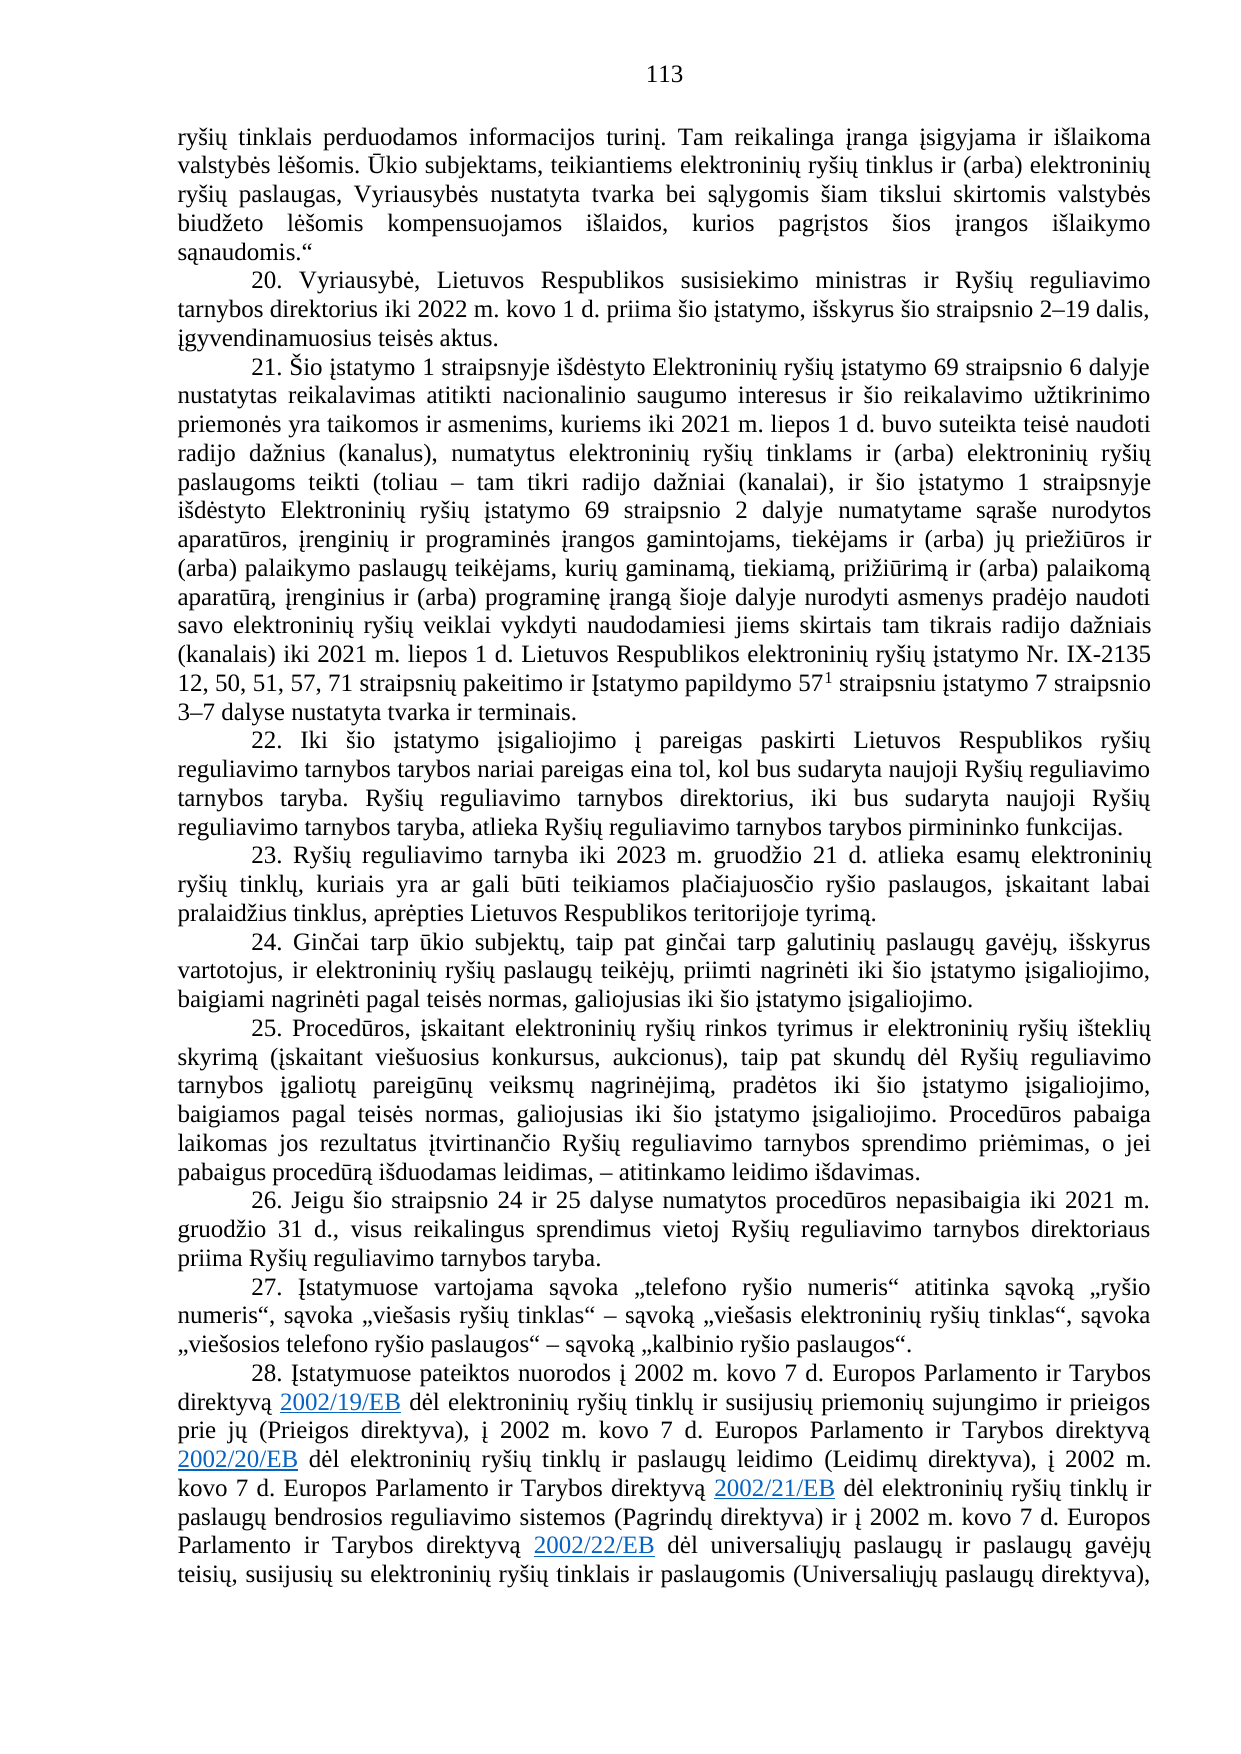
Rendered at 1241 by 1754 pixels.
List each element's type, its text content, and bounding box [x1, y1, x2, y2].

text 23. Ryšių reguliavimo tarnyba iki 2023 m. gruodžio 21 d. atlieka esamų elektroninių ryšių tinklų, kuriais yra ar gali būti teikiamos plačiajuosčio ryšio paslaugos, įskaitant labai pralaidžius tinklus, aprėpties Lietuvos Respublikos teritorijoje tyrimą. [177, 841, 1152, 927]
text 28. Įstatymuose pateiktos nuorodos į 2002 m. kovo 7 d. Europos Parlamento ir Tarybos direktyvą 2002/19/EB dėl elektroninių ryšių tinklų ir susijusių priemonių sujungimo ir prieigos prie jų (Prieigos direktyva), į 2002 m. kovo 7 d. Europos Parlamento ir Tarybos direktyvą 2002/20/EB dėl elektroninių ryšių tinklų ir paslaugų leidimo (Leidimų direktyva), į 2002 m. kovo 7 d. Europos Parlamento ir Tarybos direktyvą 2002/21/EB dėl elektroninių ryšių tinklų ir paslaugų bendrosios reguliavimo sistemos (Pagrindų direktyva) ir į 2002 m. kovo 7 d. Europos Parlamento ir Tarybos direktyvą 2002/22/EB dėl universaliųjų paslaugų ir paslaugų gavėjų teisių, susijusių su elektroninių ryšių tinklais ir paslaugomis (Universaliųjų paslaugų direktyva), [177, 1358, 1152, 1588]
text 24. Ginčai tarp ūkio subjektų, taip pat ginčai tarp galutinių paslaugų gavėjų, išskyrus vartotojus, ir elektroninių ryšių paslaugų teikėjų, priimti nagrinėti iki šio įstatymo įsigaliojimo, baigiami nagrinėti pagal teisės normas, galiojusias iki šio įstatymo įsigaliojimo. [177, 927, 1152, 1013]
text 22. Iki šio įstatymo įsigaliojimo į pareigas paskirti Lietuvos Respublikos ryšių reguliavimo tarnybos tarybos nariai pareigas eina tol, kol bus sudaryta naujoji Ryšių reguliavimo tarnybos taryba. Ryšių reguliavimo tarnybos direktorius, iki bus sudaryta naujoji Ryšių reguliavimo tarnybos taryba, atlieka Ryšių reguliavimo tarnybos tarybos pirmininko funkcijas. [177, 726, 1152, 841]
text 25. Procedūros, įskaitant elektroninių ryšių rinkos tyrimus ir elektroninių ryšių išteklių skyrimą (įskaitant viešuosius konkursus, aukcionus), taip pat skundų dėl Ryšių reguliavimo tarnybos įgaliotų pareigūnų veiksmų nagrinėjimą, pradėtos iki šio įstatymo įsigaliojimo, baigiamos pagal teisės normas, galiojusias iki šio įstatymo įsigaliojimo. Procedūros pabaiga laikomas jos rezultatus įtvirtinančio Ryšių reguliavimo tarnybos sprendimo priėmimas, o jei pabaigus procedūrą išduodamas leidimas, – atitinkamo leidimo išdavimas. [177, 1013, 1152, 1186]
text 27. Įstatymuose vartojama sąvoka „telefono ryšio numeris“ atitinka sąvoką „ryšio numeris“, sąvoka „viešasis ryšių tinklas“ – sąvoką „viešasis elektroninių ryšių tinklas“, sąvoka „viešosios telefono ryšio paslaugos“ – sąvoką „kalbinio ryšio paslaugos“. [177, 1272, 1152, 1358]
text 20. Vyriausybė, Lietuvos Respublikos susisiekimo ministras ir Ryšių reguliavimo tarnybos direktorius iki 2022 m. kovo 1 d. priima šio įstatymo, išskyrus šio straipsnio 2–19 dalis, įgyvendinamuosius teisės aktus. [177, 266, 1152, 352]
text ryšių tinklais perduodamos informacijos turinį. Tam reikalinga įranga įsigyjama ir išlaikoma valstybės lėšomis. Ūkio subjektams, teikiantiems elektroninių ryšių tinklus ir (arba) elektroninių ryšių paslaugas, Vyriausybės nustatyta tvarka bei sąlygomis šiam tikslui skirtomis valstybės biudžeto lėšomis kompensuojamos išlaidos, kurios pagrįstos šios įrangos išlaikymo sąnaudomis.“ [177, 122, 1152, 266]
text 21. Šio įstatymo 1 straipsnyje išdėstyto Elektroninių ryšių įstatymo 69 straipsnio 6 dalyje nustatytas reikalavimas atitikti nacionalinio saugumo interesus ir šio reikalavimo užtikrinimo priemonės yra taikomos ir asmenims, kuriems iki 2021 m. liepos 1 d. buvo suteikta teisė naudoti radijo dažnius (kanalus), numatytus elektroninių ryšių tinklams ir (arba) elektroninių ryšių paslaugoms teikti (toliau – tam tikri radijo dažniai (kanalai), ir šio įstatymo 1 straipsnyje išdėstyto Elektroninių ryšių įstatymo 69 straipsnio 2 dalyje numatytame sąraše nurodytos aparatūros, įrenginių ir programinės įrangos gamintojams, tiekėjams ir (arba) jų priežiūros ir (arba) palaikymo paslaugų teikėjams, kurių gaminamą, tiekiamą, prižiūrimą ir (arba) palaikomą aparatūrą, įrenginius ir (arba) programinę įrangą šioje dalyje nurodyti asmenys pradėjo naudoti savo elektroninių ryšių veiklai vykdyti naudodamiesi jiems skirtais tam tikrais radijo dažniais (kanalais) iki 2021 m. liepos 1 d. Lietuvos Respublikos elektroninių ryšių įstatymo Nr. IX-2135 12, 50, 51, 57, 71 straipsnių pakeitimo ir Įstatymo papildymo 571 straipsniu įstatymo 7 straipsnio 3–7 dalyse nustatyta tvarka ir terminais. [177, 352, 1152, 726]
text 26. Jeigu šio straipsnio 24 ir 25 dalyse numatytos procedūros nepasibaigia iki 2021 m. gruodžio 31 d., visus reikalingus sprendimus vietoj Ryšių reguliavimo tarnybos direktoriaus priima Ryšių reguliavimo tarnybos taryba. [177, 1186, 1152, 1272]
